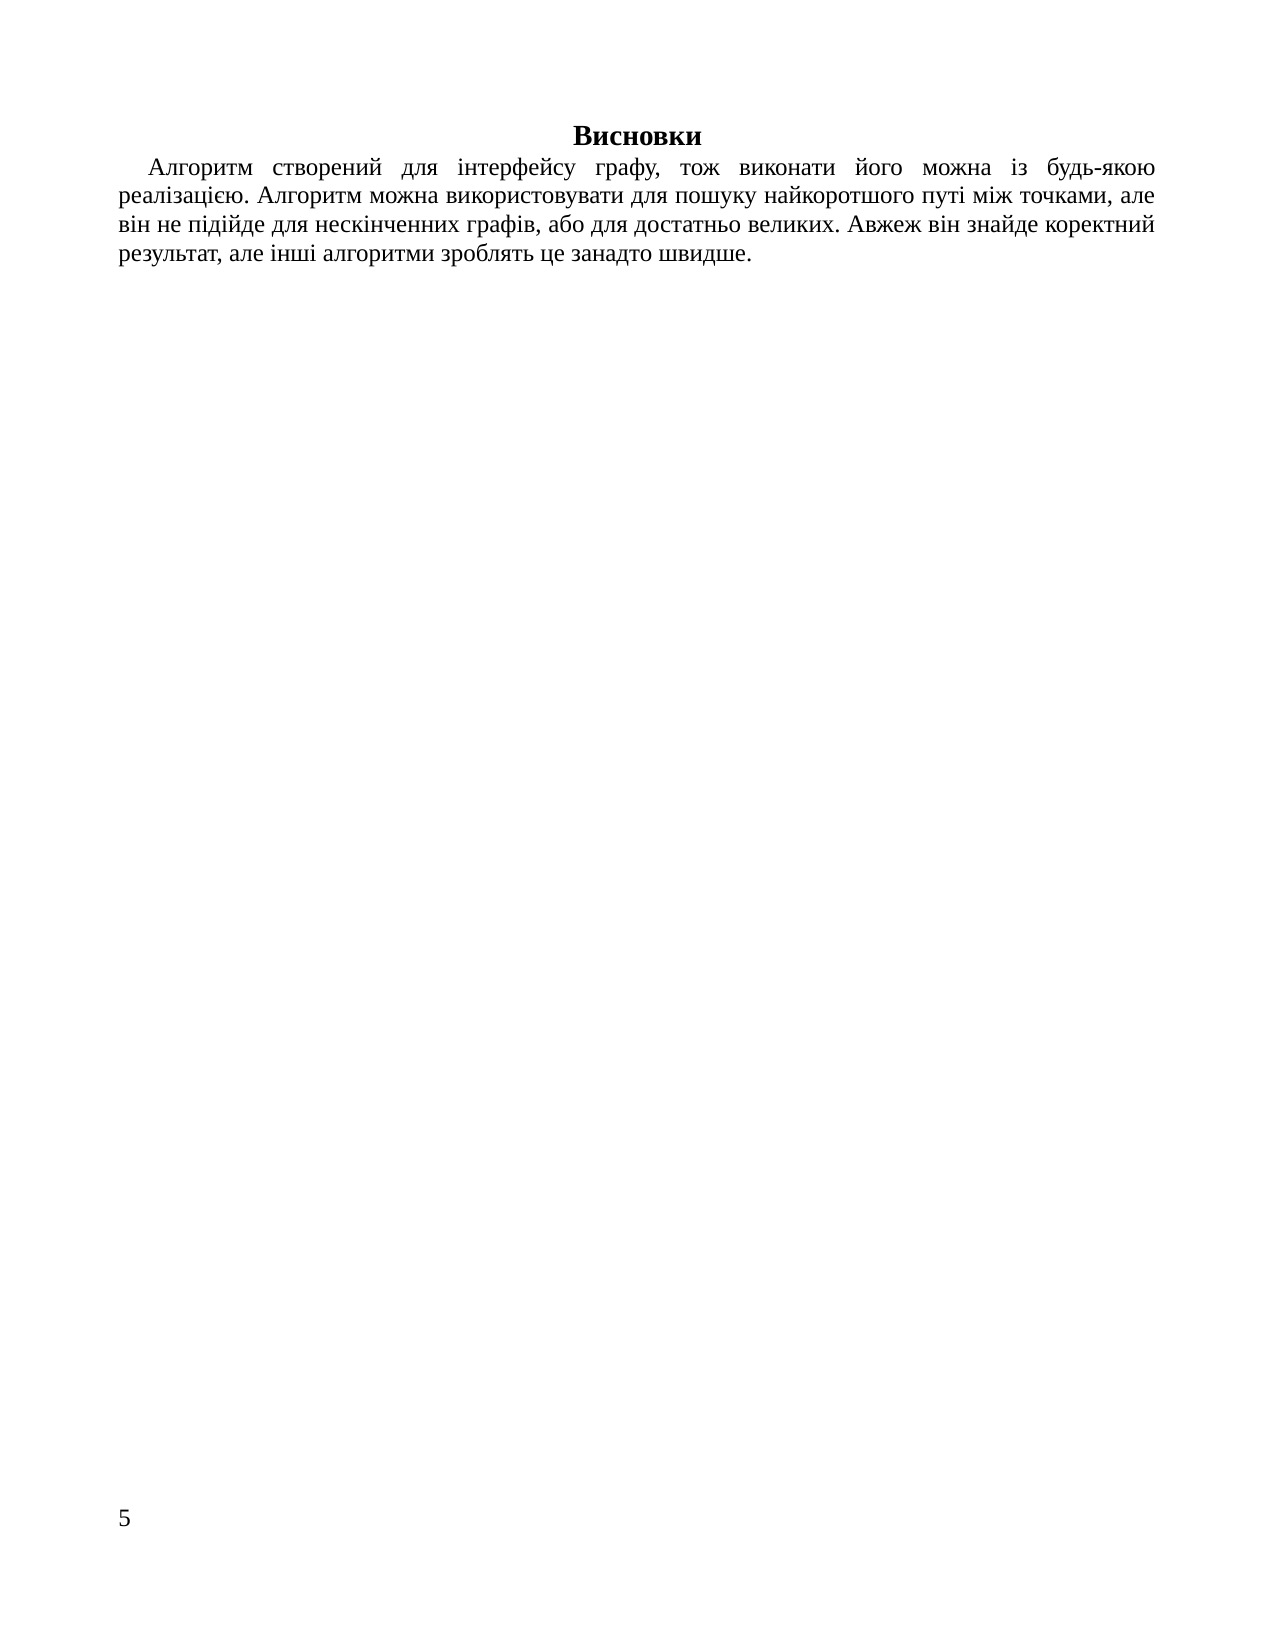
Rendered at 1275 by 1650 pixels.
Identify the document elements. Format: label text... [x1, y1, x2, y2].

text Алгоритм створений для інтерфейсу графу, тож виконати його можна із будь-якою реалізацією. Алгоритм можна використовувати для пошуку найкоротшого путі між точками, але він не підійде для нескінченних графів, або для достатньо великих. Авжеж він знайде коректний результат, але інші алгоритми зроблять це занадто швидше. [118, 152, 1157, 267]
text Висновки [118, 118, 1157, 152]
